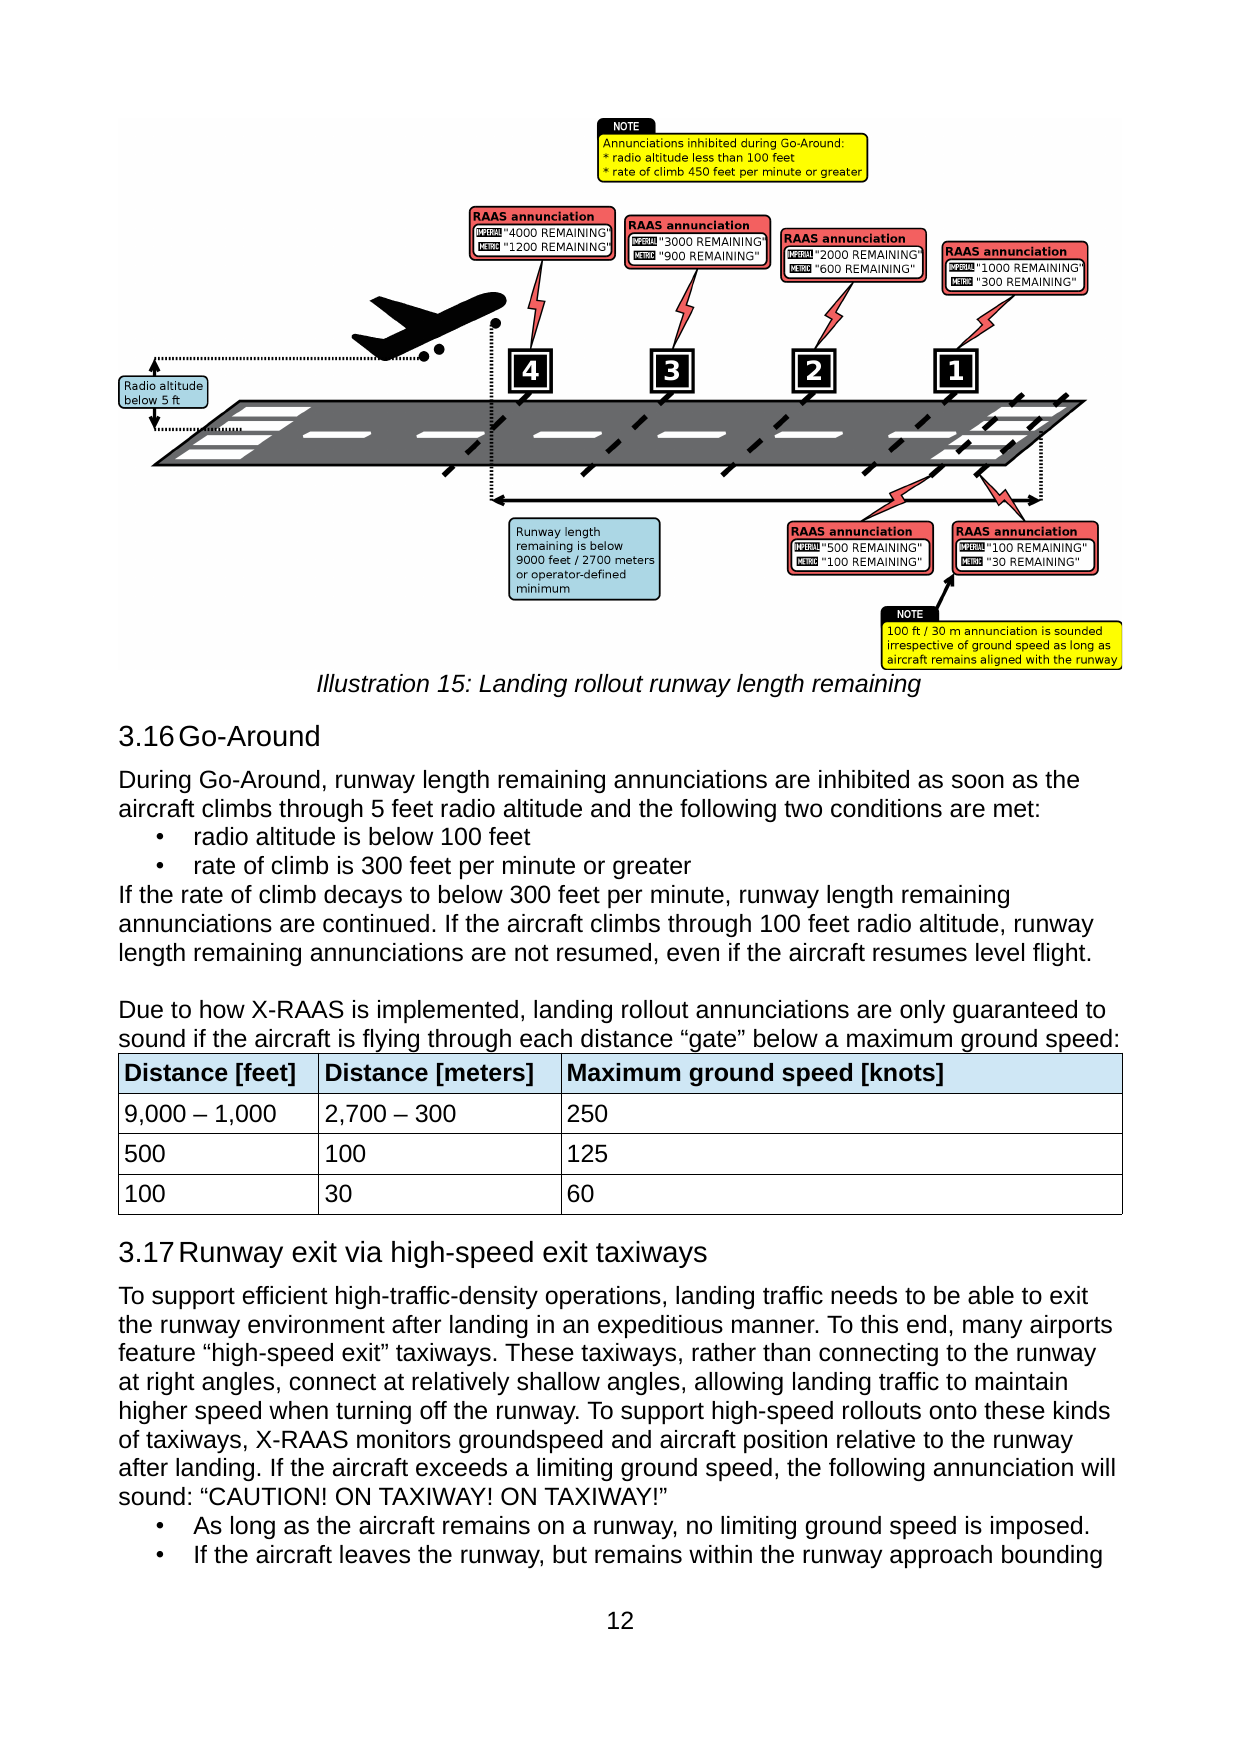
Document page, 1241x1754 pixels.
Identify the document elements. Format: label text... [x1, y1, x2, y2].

table_cell 125 [562, 1134, 1122, 1173]
list rate of climb is 300 feet per minute or greater [156, 851, 1122, 880]
table_cell 100 [119, 1175, 318, 1214]
table_cell 500 [119, 1134, 318, 1173]
text During Go-Around, runway length remaining annunciations are inhibited as soon as the aircraft climbs through 5 feet radio altitude and the following two conditions are met: [118, 765, 1122, 822]
subtitle Runway exit via high-speed exit taxiways [118, 1235, 1122, 1268]
list radio altitude is below 100 feet [156, 822, 1122, 851]
text Due to how X-RAAS is implemented, landing rollout annunciations are only guaranteed to sound if the aircraft is flying through each distance “gate” below a maximum ground speed: [118, 995, 1122, 1053]
table_cell 100 [319, 1134, 561, 1173]
picture [118, 118, 1123, 670]
text To support efficient high-traffic-density operations, landing traffic needs to be able to exit the runway environment after landing in an expeditious manner. To this end, many airports feature “high-speed exit” taxiways. These taxiways, rather than connecting to the runway at right angles, connect at relatively shallow angles, allowing landing traffic to maintain higher speed when turning off the runway. To support high-speed rollouts onto these kinds of taxiways, X-RAAS monitors groundspeed and aircraft position relative to the runway after landing. If the aircraft exceeds a limiting ground speed, the following annunciation will sound: “CAUTION! ON TAXIWAY! ON TAXIWAY!” [118, 1281, 1122, 1511]
subtitle Go-Around [118, 719, 1122, 752]
table_header Maximum ground speed [knots] [562, 1054, 1122, 1093]
table_cell 30 [319, 1175, 561, 1214]
table_cell 2,700 – 300 [319, 1094, 561, 1133]
table_cell 9,000 – 1,000 [119, 1094, 318, 1133]
list If the aircraft leaves the runway, but remains within the runway approach bounding [156, 1540, 1122, 1568]
text Illustration 15: Landing rollout runway length remaining [118, 670, 1122, 698]
text If the rate of climb decays to below 300 feet per minute, runway length remaining annunciations are continued. If the aircraft climbs through 100 feet radio altitude, runway length remaining annunciations are not resumed, even if the aircraft resumes level flight. [118, 880, 1122, 966]
table_cell 250 [562, 1094, 1122, 1133]
list As long as the aircraft remains on a runway, no limiting ground speed is imposed. [156, 1511, 1122, 1540]
table_header Distance [feet] [119, 1054, 318, 1093]
table_cell 60 [562, 1175, 1122, 1214]
table_header Distance [meters] [319, 1054, 561, 1093]
